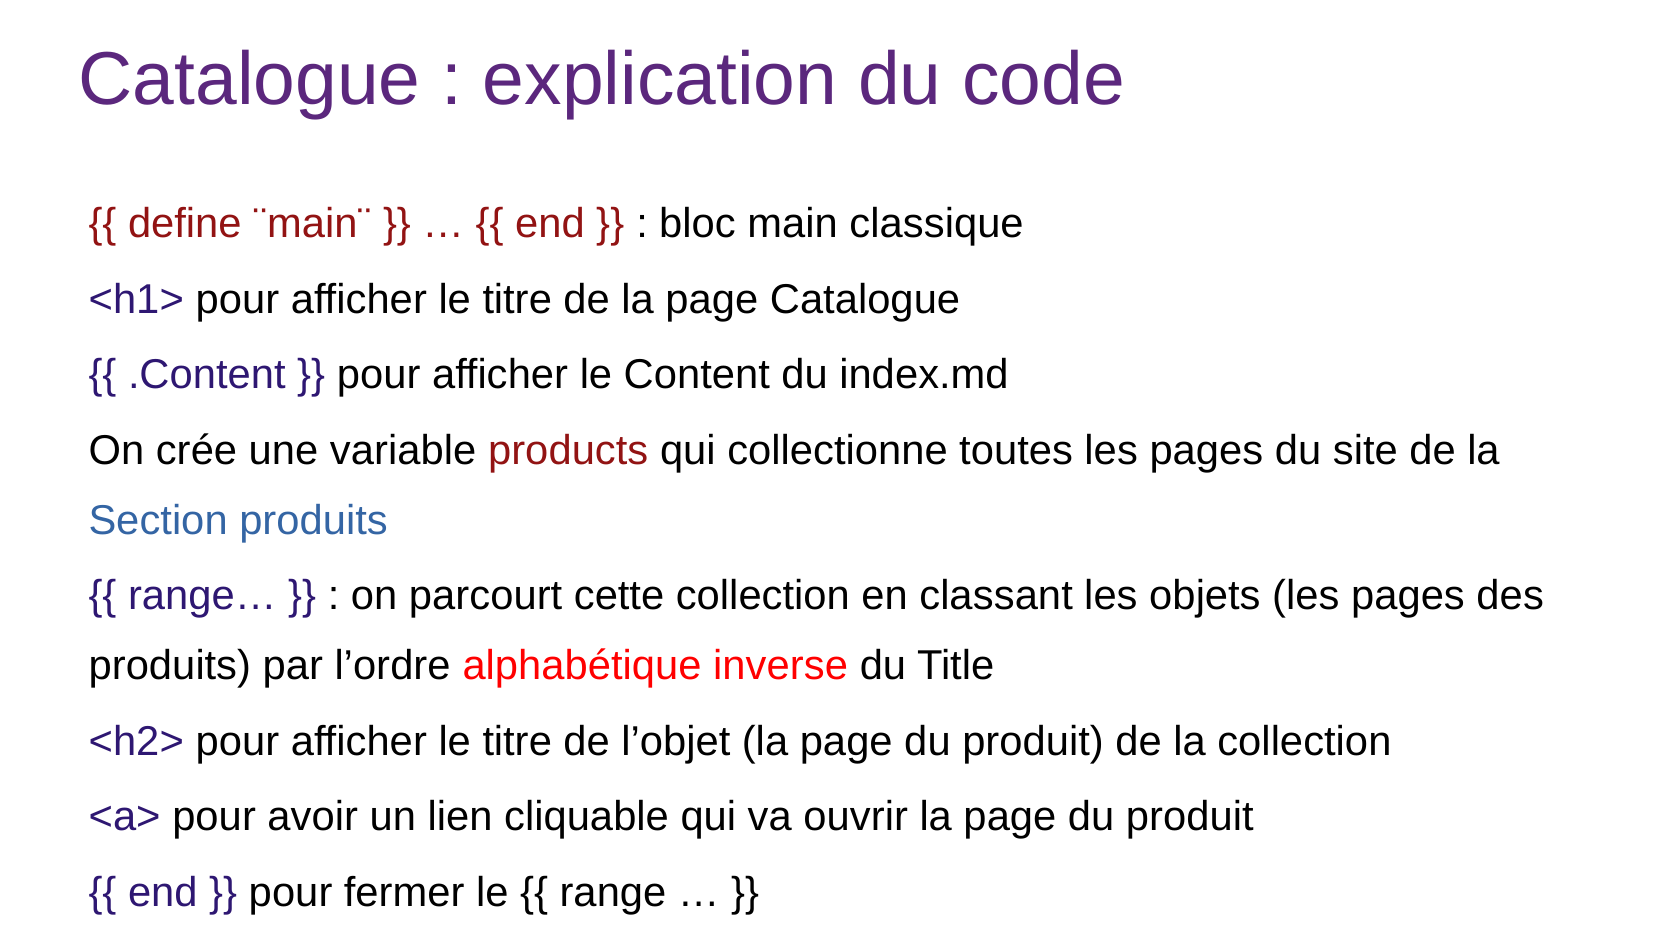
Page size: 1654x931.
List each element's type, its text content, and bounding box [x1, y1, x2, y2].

text_box {{ define ¨main¨ }} … {{ end }} : bloc main classique <h1> pour afficher le titre de la page Catalogue {{ .Content }} pour afficher le Content du index.md On crée une variable products qui collectionne toutes les pages du site de la Section produits {{ range… }} : on parcourt cette collection en classant les objets (les pages des produits) par l’ordre alphabétique inverse du Title <h2> pour afficher le titre de l’objet (la page du produit) de la collection <a> pour avoir un lien cliquable qui va ouvrir la page du produit {{ end }} pour fermer le {{ range … }} [88, 176, 1605, 915]
title Catalogue : explication du code [78, 36, 1556, 148]
